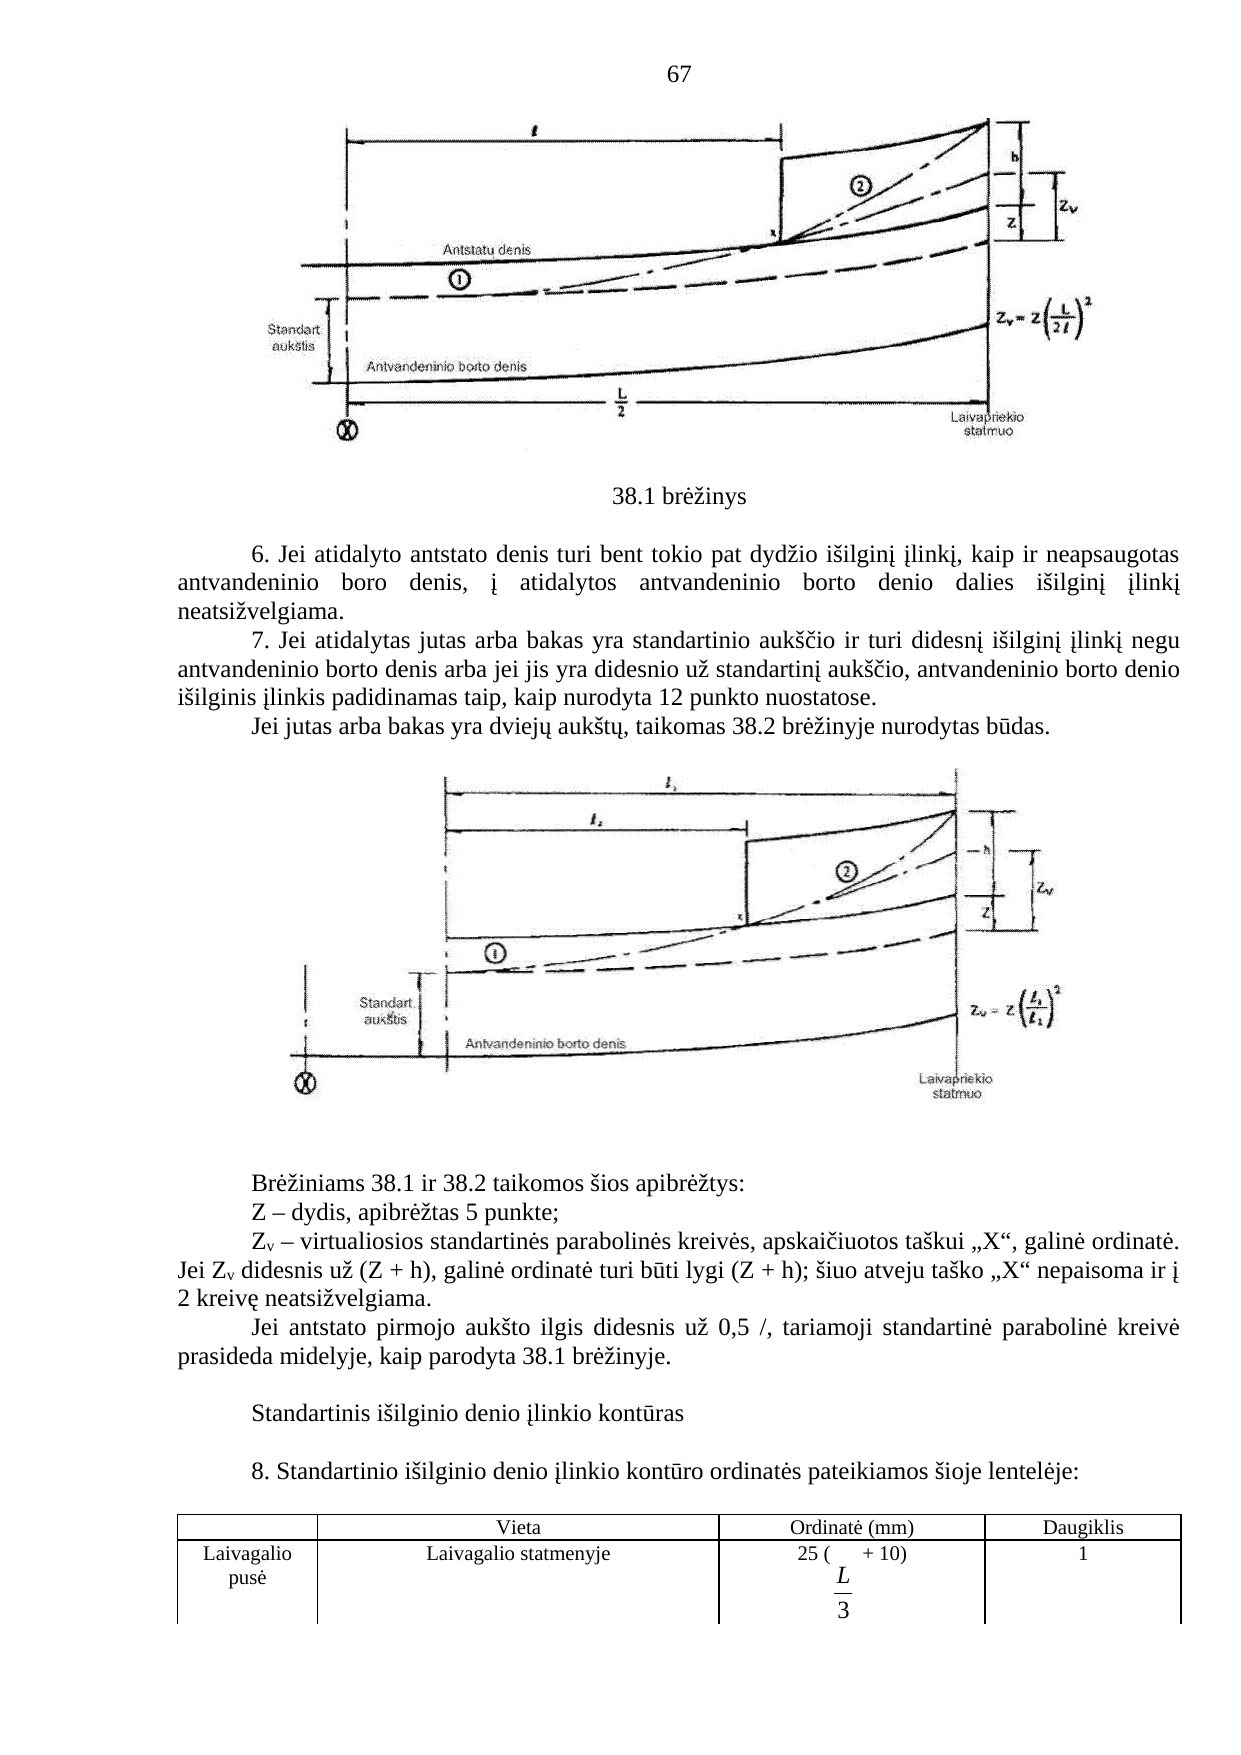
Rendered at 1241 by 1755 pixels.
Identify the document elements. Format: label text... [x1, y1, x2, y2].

text Standartinis išilginio denio įlinkio kontūras [177, 1398, 1181, 1427]
table_cell Laivagalio statmenyje [318, 1541, 718, 1624]
text Jei jutas arba bakas yra dviejų aukštų, taikomas 38.2 brėžinyje nurodytas būdas. [177, 711, 1181, 740]
text 38.1 brėžinys [177, 481, 1181, 510]
text Brėžiniams 38.1 ir 38.2 taikomos šios apibrėžtys: [177, 1168, 1181, 1197]
text 8. Standartinio išilginio denio įlinkio kontūro ordinatės pateikiamos šioje lentelėje: [177, 1456, 1181, 1485]
text Jei antstato pirmojo aukšto ilgis didesnis už 0,5 /, tariamoji standartinė parabolinė kreivė prasideda midelyje, kaip parodyta 38.1 brėžinyje. [177, 1312, 1181, 1370]
text 7. Jei atidalytas jutas arba bakas yra standartinio aukščio ir turi didesnį išilginį įlinkį negu antvandeninio borto denis arba jei jis yra didesnio už standartinį aukščio, antvandeninio borto denio išilginis įlinkis padidinamas taip, kaip nurodyta 12 punkto nuostatose. [177, 625, 1181, 711]
table_cell Laivagalio pusė [178, 1541, 317, 1624]
text Zv – virtualiosios standartinės parabolinės kreivės, apskaičiuotos taškui „X“, galinė ordinatė. Jei Zv didesnis už (Z + h), galinė ordinatė turi būti lygi (Z + h); šiuo atveju taško „X“ nepaisoma ir į 2 kreivę neatsižvelgiama. [177, 1226, 1181, 1312]
table_header [313, 1515, 317, 1539]
table_cell 1 [986, 1541, 1180, 1624]
text 6. Jei atidalyto antstato denis turi bent tokio pat dydžio išilginį įlinkį, kaip ir neapsaugotas antvandeninio boro denis, į atidalytos antvandeninio borto denio dalies išilginį įlinkį neatsižvelgiama. [177, 539, 1181, 625]
text Z – dydis, apibrėžtas 5 punkte; [177, 1197, 1181, 1226]
